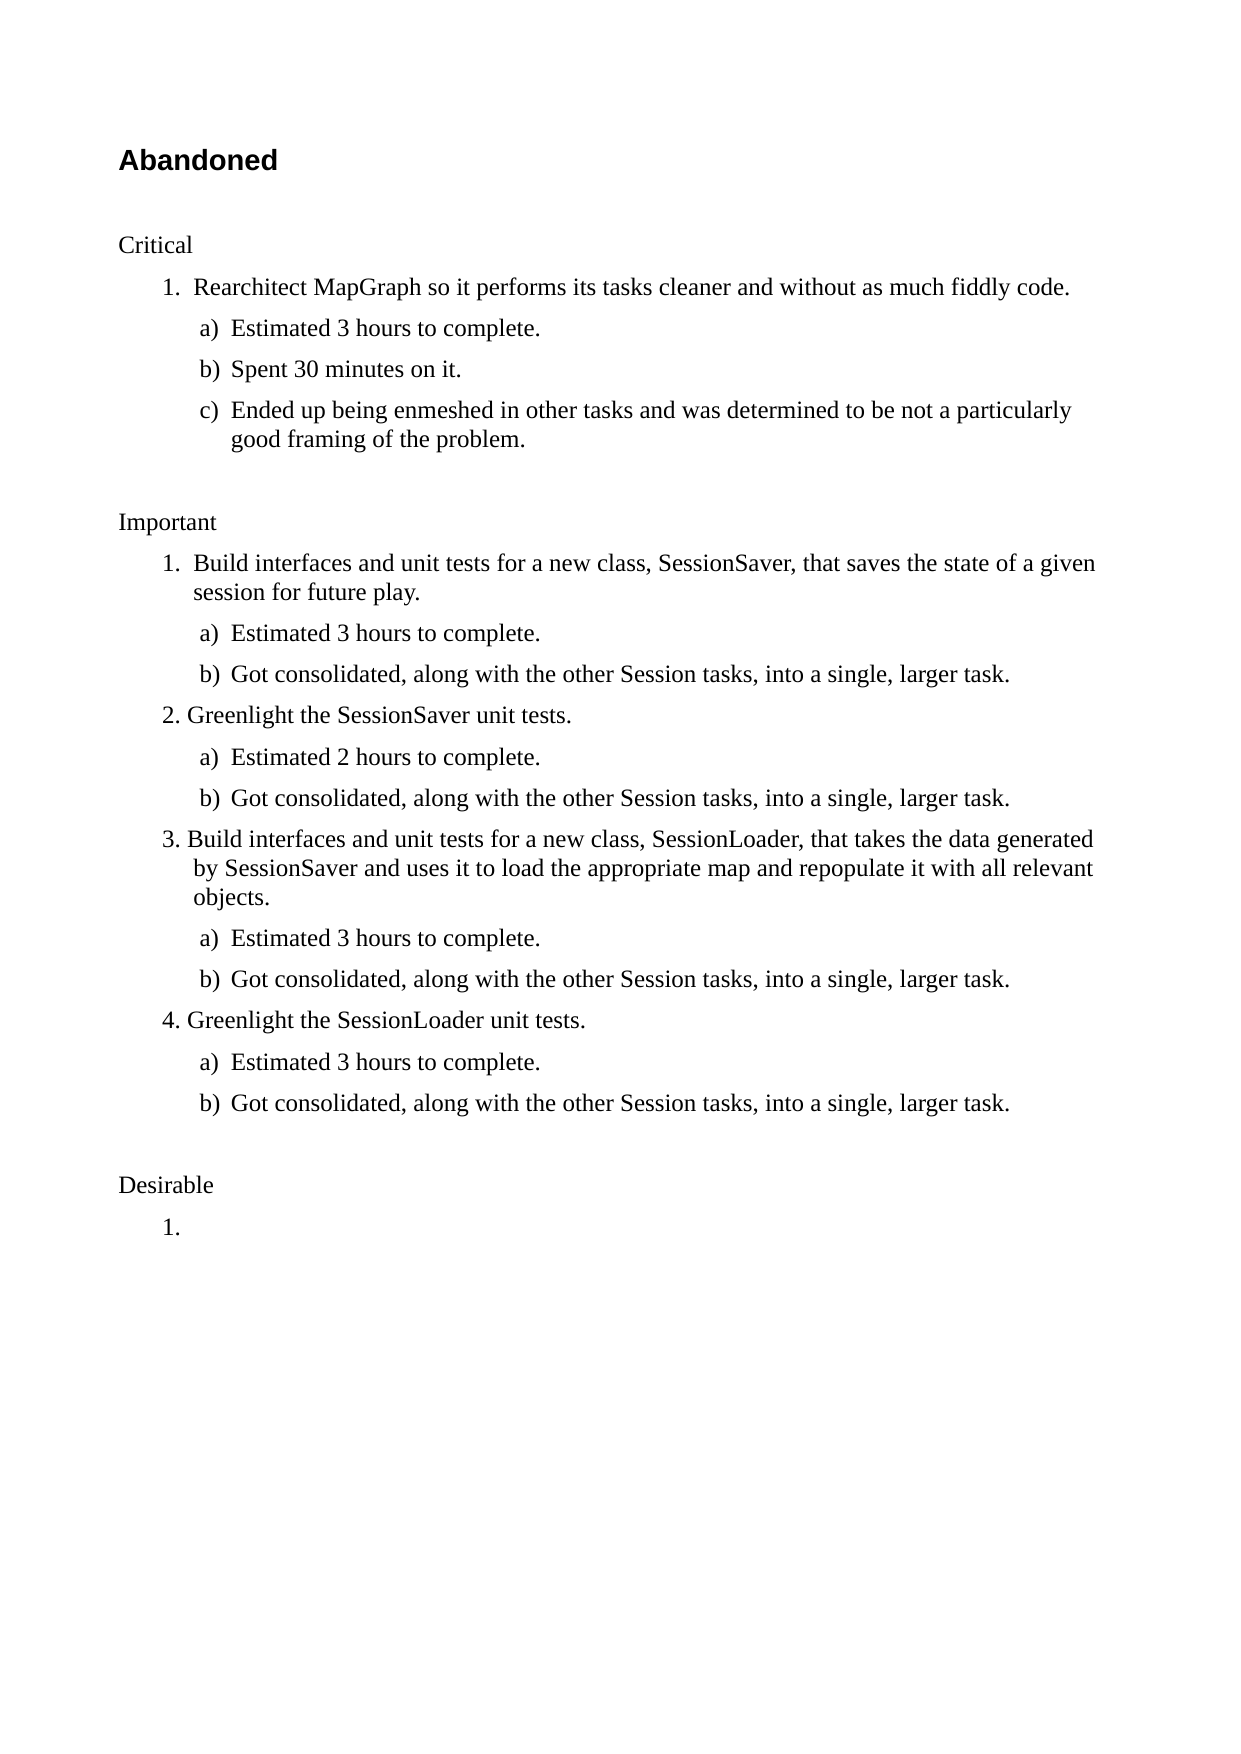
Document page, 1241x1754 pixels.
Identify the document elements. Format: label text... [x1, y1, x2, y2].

list Ended up being enmeshed in other tasks and was determined to be not a particularly good framing of the problem. [193, 395, 1122, 453]
list Got consolidated, along with the other Session tasks, into a single, larger task. [193, 783, 1122, 812]
text Critical [118, 230, 1122, 259]
list Greenlight the SessionLoader unit tests. [156, 1005, 1122, 1034]
list Estimated 2 hours to complete. [193, 742, 1122, 770]
list Estimated 3 hours to complete. [193, 1047, 1122, 1075]
list Build interfaces and unit tests for a new class, SessionLoader, that takes the data generated by SessionSaver and uses it to load the appropriate map and repopulate it with all relevant objects. [156, 824, 1122, 910]
text Desirable [118, 1170, 1122, 1199]
list Estimated 3 hours to complete. [193, 313, 1122, 342]
list Build interfaces and unit tests for a new class, SessionSaver, that saves the state of a given session for future play. [156, 548, 1122, 605]
list Greenlight the SessionSaver unit tests. [156, 700, 1122, 729]
list Got consolidated, along with the other Session tasks, into a single, larger task. [193, 1088, 1122, 1117]
list Got consolidated, along with the other Session tasks, into a single, larger task. [193, 659, 1122, 688]
list Got consolidated, along with the other Session tasks, into a single, larger task. [193, 964, 1122, 993]
list Rearchitect MapGraph so it performs its tasks cleaner and without as much fiddly code. [156, 272, 1122, 300]
text Important [118, 507, 1122, 535]
list Estimated 3 hours to complete. [193, 923, 1122, 952]
list Spent 30 minutes on it. [193, 354, 1122, 383]
list Estimated 3 hours to complete. [193, 618, 1122, 647]
subtitle Abandoned [118, 143, 1122, 177]
